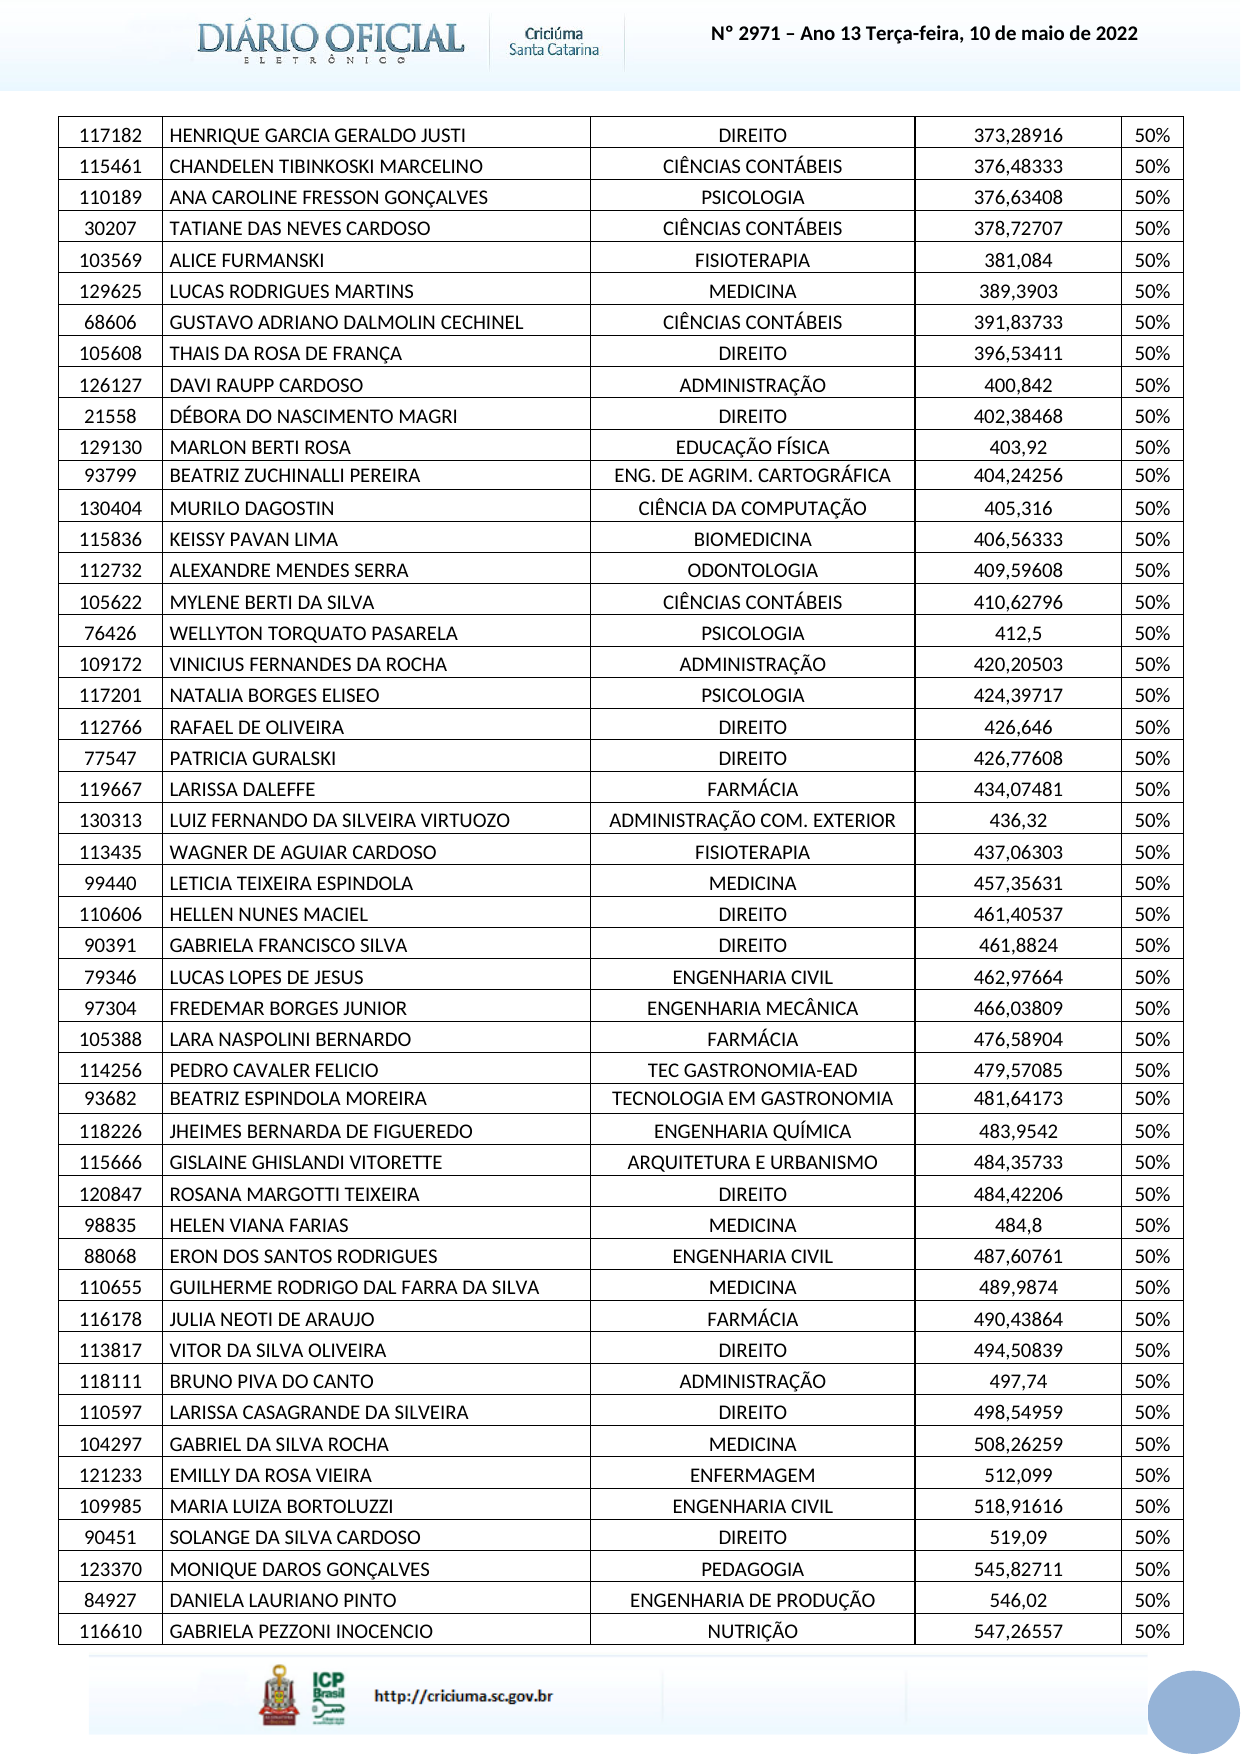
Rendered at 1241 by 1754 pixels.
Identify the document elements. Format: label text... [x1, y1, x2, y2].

table_cell 129625 [59, 273, 162, 303]
table_cell DIREITO [591, 928, 914, 958]
table_cell ENGENHARIA QUÍMICA [591, 1114, 914, 1144]
table_cell 50% [1122, 367, 1183, 397]
table_cell CIÊNCIAS CONTÁBEIS [591, 148, 914, 178]
table_cell 110597 [59, 1395, 162, 1425]
table_cell CIÊNCIAS CONTÁBEIS [591, 305, 914, 335]
table_cell MURILO DAGOSTIN [163, 490, 590, 521]
table_cell 406,56333 [916, 522, 1121, 552]
table_cell MEDICINA [591, 1270, 914, 1300]
table_cell FISIOTERAPIA [591, 834, 914, 864]
table_cell DIREITO [591, 740, 914, 771]
table_cell WELLYTON TORQUATO PASARELA [163, 615, 590, 646]
table_cell BEATRIZ ESPINDOLA MOREIRA [163, 1084, 590, 1112]
table_cell 50% [1122, 1489, 1183, 1519]
table_cell MARIA LUIZA BORTOLUZZI [163, 1489, 590, 1519]
table_cell KEISSY PAVAN LIMA [163, 522, 590, 552]
table_cell 497,74 [916, 1364, 1121, 1394]
table_cell BIOMEDICINA [591, 522, 914, 552]
table_cell 50% [1122, 615, 1183, 646]
table_cell 84927 [59, 1582, 162, 1612]
table_cell DIREITO [591, 897, 914, 927]
table_cell 50% [1122, 1239, 1183, 1269]
table_cell 466,03809 [916, 990, 1121, 1021]
table_cell 21558 [59, 398, 162, 428]
table_cell 115836 [59, 522, 162, 552]
table_cell 462,97664 [916, 959, 1121, 989]
table_cell 373,28916 [916, 117, 1121, 147]
table_cell ADMINISTRAÇÃO COM. EXTERIOR [591, 803, 914, 833]
table_cell ENFERMAGEM [591, 1457, 914, 1487]
table_cell 410,62796 [916, 584, 1121, 614]
table_cell 519,09 [916, 1520, 1121, 1550]
table_cell BRUNO PIVA DO CANTO [163, 1364, 590, 1394]
table_cell DIREITO [591, 1520, 914, 1550]
table_cell 50% [1122, 678, 1183, 708]
table_cell FARMÁCIA [591, 772, 914, 802]
table_cell 404,24256 [916, 461, 1121, 489]
table_cell 50% [1122, 584, 1183, 614]
table_cell 494,50839 [916, 1332, 1121, 1362]
table_cell 98835 [59, 1207, 162, 1237]
table_cell 88068 [59, 1239, 162, 1269]
table_cell 547,26557 [916, 1614, 1121, 1644]
table_cell DANIELA LAURIANO PINTO [163, 1582, 590, 1612]
table_cell LARA NASPOLINI BERNARDO [163, 1022, 590, 1052]
table_cell 50% [1122, 1207, 1183, 1237]
table_cell 484,35733 [916, 1145, 1121, 1175]
table_cell EDUCAÇÃO FÍSICA [591, 430, 914, 460]
table_cell 112732 [59, 553, 162, 583]
table_cell 50% [1122, 897, 1183, 927]
table_cell 489,9874 [916, 1270, 1121, 1300]
table_cell GUILHERME RODRIGO DAL FARRA DA SILVA [163, 1270, 590, 1300]
table_cell 50% [1122, 1022, 1183, 1052]
table_cell FARMÁCIA [591, 1301, 914, 1331]
table_cell MARLON BERTI ROSA [163, 430, 590, 460]
table_cell 110655 [59, 1270, 162, 1300]
table_cell 97304 [59, 990, 162, 1021]
table_cell ENGENHARIA CIVIL [591, 1489, 914, 1519]
table_cell 115461 [59, 148, 162, 178]
table_cell GISLAINE GHISLANDI VITORETTE [163, 1145, 590, 1175]
table_cell 457,35631 [916, 865, 1121, 896]
table_cell HENRIQUE GARCIA GERALDO JUSTI [163, 117, 590, 147]
table_cell 50% [1122, 1270, 1183, 1300]
table_cell SOLANGE DA SILVA CARDOSO [163, 1520, 590, 1550]
table_cell MONIQUE DAROS GONÇALVES [163, 1551, 590, 1581]
table_cell ENG. DE AGRIM. CARTOGRÁFICA [591, 461, 914, 489]
table_cell 110189 [59, 180, 162, 210]
table_cell 546,02 [916, 1582, 1121, 1612]
table_cell 50% [1122, 647, 1183, 677]
table_cell 426,77608 [916, 740, 1121, 771]
table_cell 50% [1122, 1551, 1183, 1581]
table_cell ADMINISTRAÇÃO [591, 1364, 914, 1394]
table_cell THAIS DA ROSA DE FRANÇA [163, 336, 590, 366]
table_cell CIÊNCIAS CONTÁBEIS [591, 211, 914, 241]
table_cell 76426 [59, 615, 162, 646]
table_cell 105622 [59, 584, 162, 614]
table_cell 50% [1122, 305, 1183, 335]
table_cell 50% [1122, 1053, 1183, 1083]
table_cell 120847 [59, 1176, 162, 1206]
table_cell LUCAS LOPES DE JESUS [163, 959, 590, 989]
table_cell 93799 [59, 461, 162, 489]
table_cell 50% [1122, 148, 1183, 178]
table_cell 545,82711 [916, 1551, 1121, 1581]
table_cell 79346 [59, 959, 162, 989]
table_cell 378,72707 [916, 211, 1121, 241]
table_cell 50% [1122, 1614, 1183, 1644]
table_cell DIREITO [591, 1395, 914, 1425]
table_cell 461,40537 [916, 897, 1121, 927]
table_cell DÉBORA DO NASCIMENTO MAGRI [163, 398, 590, 428]
table_cell 109985 [59, 1489, 162, 1519]
table_cell 481,64173 [916, 1084, 1121, 1112]
table_cell JHEIMES BERNARDA DE FIGUEREDO [163, 1114, 590, 1144]
table_cell LETICIA TEIXEIRA ESPINDOLA [163, 865, 590, 896]
table_cell WAGNER DE AGUIAR CARDOSO [163, 834, 590, 864]
table_cell 50% [1122, 1582, 1183, 1612]
table_cell DIREITO [591, 336, 914, 366]
table_cell 50% [1122, 1426, 1183, 1456]
table_cell HELLEN NUNES MACIEL [163, 897, 590, 927]
table_cell DIREITO [591, 1176, 914, 1206]
table_cell DIREITO [591, 1332, 914, 1362]
table_cell MEDICINA [591, 1426, 914, 1456]
table_cell MYLENE BERTI DA SILVA [163, 584, 590, 614]
table_cell MEDICINA [591, 865, 914, 896]
table_cell PATRICIA GURALSKI [163, 740, 590, 771]
table_cell 50% [1122, 1176, 1183, 1206]
table_cell 376,63408 [916, 180, 1121, 210]
table_cell ADMINISTRAÇÃO [591, 367, 914, 397]
table_cell 50% [1122, 803, 1183, 833]
table_cell LARISSA CASAGRANDE DA SILVEIRA [163, 1395, 590, 1425]
table_cell VINICIUS FERNANDES DA ROCHA [163, 647, 590, 677]
table_cell DIREITO [591, 709, 914, 739]
table_cell 50% [1122, 959, 1183, 989]
table_cell 77547 [59, 740, 162, 771]
table_cell 50% [1122, 1520, 1183, 1550]
table_cell ADMINISTRAÇÃO [591, 647, 914, 677]
table_cell NATALIA BORGES ELISEO [163, 678, 590, 708]
table_cell 437,06303 [916, 834, 1121, 864]
table_cell 105388 [59, 1022, 162, 1052]
table_cell 396,53411 [916, 336, 1121, 366]
table_cell 93682 [59, 1084, 162, 1112]
table_cell 130404 [59, 490, 162, 521]
table_cell 484,8 [916, 1207, 1121, 1237]
table_cell 90391 [59, 928, 162, 958]
table_cell 30207 [59, 211, 162, 241]
table_cell GABRIELA FRANCISCO SILVA [163, 928, 590, 958]
table_cell PSICOLOGIA [591, 678, 914, 708]
table_cell ENGENHARIA CIVIL [591, 959, 914, 989]
table_cell VITOR DA SILVA OLIVEIRA [163, 1332, 590, 1362]
table_cell 121233 [59, 1457, 162, 1487]
table_cell 105608 [59, 336, 162, 366]
table_cell 50% [1122, 1395, 1183, 1425]
table_cell TEC GASTRONOMIA-EAD [591, 1053, 914, 1083]
table_cell 104297 [59, 1426, 162, 1456]
table_cell 50% [1122, 1084, 1183, 1112]
table_cell ARQUITETURA E URBANISMO [591, 1145, 914, 1175]
table_cell CIÊNCIAS CONTÁBEIS [591, 584, 914, 614]
table_cell 50% [1122, 740, 1183, 771]
table_cell GABRIELA PEZZONI INOCENCIO [163, 1614, 590, 1644]
table_cell CHANDELEN TIBINKOSKI MARCELINO [163, 148, 590, 178]
table_cell 90451 [59, 1520, 162, 1550]
table_cell 109172 [59, 647, 162, 677]
table_cell ENGENHARIA CIVIL [591, 1239, 914, 1269]
table_cell DIREITO [591, 398, 914, 428]
table_cell 391,83733 [916, 305, 1121, 335]
table_cell 50% [1122, 865, 1183, 896]
table_cell 50% [1122, 180, 1183, 210]
table_cell 50% [1122, 1457, 1183, 1487]
table_cell PSICOLOGIA [591, 615, 914, 646]
table_cell 409,59608 [916, 553, 1121, 583]
table_cell 130313 [59, 803, 162, 833]
table_cell 405,316 [916, 490, 1121, 521]
table_cell ALICE FURMANSKI [163, 242, 590, 272]
table_cell 123370 [59, 1551, 162, 1581]
table_cell 118111 [59, 1364, 162, 1394]
table_cell 50% [1122, 461, 1183, 489]
table_cell ROSANA MARGOTTI TEIXEIRA [163, 1176, 590, 1206]
table_cell 487,60761 [916, 1239, 1121, 1269]
table_cell FREDEMAR BORGES JUNIOR [163, 990, 590, 1021]
table_cell DAVI RAUPP CARDOSO [163, 367, 590, 397]
table_cell 483,9542 [916, 1114, 1121, 1144]
table_cell 116178 [59, 1301, 162, 1331]
table_cell PEDAGOGIA [591, 1551, 914, 1581]
table_cell TATIANE DAS NEVES CARDOSO [163, 211, 590, 241]
table_cell NUTRIÇÃO [591, 1614, 914, 1644]
table_cell ENGENHARIA DE PRODUÇÃO [591, 1582, 914, 1612]
table_cell 50% [1122, 211, 1183, 241]
table_cell 508,26259 [916, 1426, 1121, 1456]
table_cell ALEXANDRE MENDES SERRA [163, 553, 590, 583]
table_cell 389,3903 [916, 273, 1121, 303]
table_cell MEDICINA [591, 273, 914, 303]
table_cell TECNOLOGIA EM GASTRONOMIA [591, 1084, 914, 1112]
table_cell 117182 [59, 117, 162, 147]
table_cell 50% [1122, 772, 1183, 802]
table_cell HELEN VIANA FARIAS [163, 1207, 590, 1237]
table_cell 50% [1122, 242, 1183, 272]
table_cell 50% [1122, 1364, 1183, 1394]
table_cell MEDICINA [591, 1207, 914, 1237]
table_cell 50% [1122, 1332, 1183, 1362]
table_cell 400,842 [916, 367, 1121, 397]
table_cell 420,20503 [916, 647, 1121, 677]
table_cell 50% [1122, 990, 1183, 1021]
table_cell 476,58904 [916, 1022, 1121, 1052]
table_cell 113817 [59, 1332, 162, 1362]
table_cell 512,099 [916, 1457, 1121, 1487]
table_cell GABRIEL DA SILVA ROCHA [163, 1426, 590, 1456]
table_cell 424,39717 [916, 678, 1121, 708]
table_cell DIREITO [591, 117, 914, 147]
table_cell 402,38468 [916, 398, 1121, 428]
table_cell 479,57085 [916, 1053, 1121, 1083]
table_cell PSICOLOGIA [591, 180, 914, 210]
table_cell 50% [1122, 336, 1183, 366]
table_cell CIÊNCIA DA COMPUTAÇÃO [591, 490, 914, 521]
table_cell LUCAS RODRIGUES MARTINS [163, 273, 590, 303]
table_cell 50% [1122, 490, 1183, 521]
table_cell 50% [1122, 928, 1183, 958]
table_cell 381,084 [916, 242, 1121, 272]
table_cell 110606 [59, 897, 162, 927]
table_cell 117201 [59, 678, 162, 708]
table_cell FISIOTERAPIA [591, 242, 914, 272]
table_cell EMILLY DA ROSA VIEIRA [163, 1457, 590, 1487]
table_cell 103569 [59, 242, 162, 272]
table_cell 376,48333 [916, 148, 1121, 178]
table_cell 113435 [59, 834, 162, 864]
table_cell 50% [1122, 553, 1183, 583]
table_cell 50% [1122, 522, 1183, 552]
table_cell JULIA NEOTI DE ARAUJO [163, 1301, 590, 1331]
table_cell 116610 [59, 1614, 162, 1644]
table_cell 490,43864 [916, 1301, 1121, 1331]
table_cell ANA CAROLINE FRESSON GONÇALVES [163, 180, 590, 210]
table_cell 50% [1122, 117, 1183, 147]
table_cell 426,646 [916, 709, 1121, 739]
table_cell 50% [1122, 430, 1183, 460]
table_cell ODONTOLOGIA [591, 553, 914, 583]
table_cell 50% [1122, 1145, 1183, 1175]
table_cell PEDRO CAVALER FELICIO [163, 1053, 590, 1083]
table_cell 461,8824 [916, 928, 1121, 958]
table_cell 118226 [59, 1114, 162, 1144]
table_cell 119667 [59, 772, 162, 802]
table_cell ENGENHARIA MECÂNICA [591, 990, 914, 1021]
table_cell 114256 [59, 1053, 162, 1083]
table_cell 50% [1122, 1301, 1183, 1331]
table_cell 518,91616 [916, 1489, 1121, 1519]
table_cell 126127 [59, 367, 162, 397]
table_cell 50% [1122, 709, 1183, 739]
table_cell 99440 [59, 865, 162, 896]
table_cell 403,92 [916, 430, 1121, 460]
table_cell LUIZ FERNANDO DA SILVEIRA VIRTUOZO [163, 803, 590, 833]
table_cell 68606 [59, 305, 162, 335]
table_cell BEATRIZ ZUCHINALLI PEREIRA [163, 461, 590, 489]
table_cell 129130 [59, 430, 162, 460]
table_cell 50% [1122, 398, 1183, 428]
table_cell 112766 [59, 709, 162, 739]
table_cell RAFAEL DE OLIVEIRA [163, 709, 590, 739]
table_cell 50% [1122, 273, 1183, 303]
table_cell ERON DOS SANTOS RODRIGUES [163, 1239, 590, 1269]
table_cell GUSTAVO ADRIANO DALMOLIN CECHINEL [163, 305, 590, 335]
table_cell 115666 [59, 1145, 162, 1175]
table_cell LARISSA DALEFFE [163, 772, 590, 802]
table_cell 436,32 [916, 803, 1121, 833]
table_cell 484,42206 [916, 1176, 1121, 1206]
table_cell 412,5 [916, 615, 1121, 646]
table_cell 50% [1122, 834, 1183, 864]
table_cell 50% [1122, 1114, 1183, 1144]
table_cell 434,07481 [916, 772, 1121, 802]
table_cell 498,54959 [916, 1395, 1121, 1425]
table_cell FARMÁCIA [591, 1022, 914, 1052]
